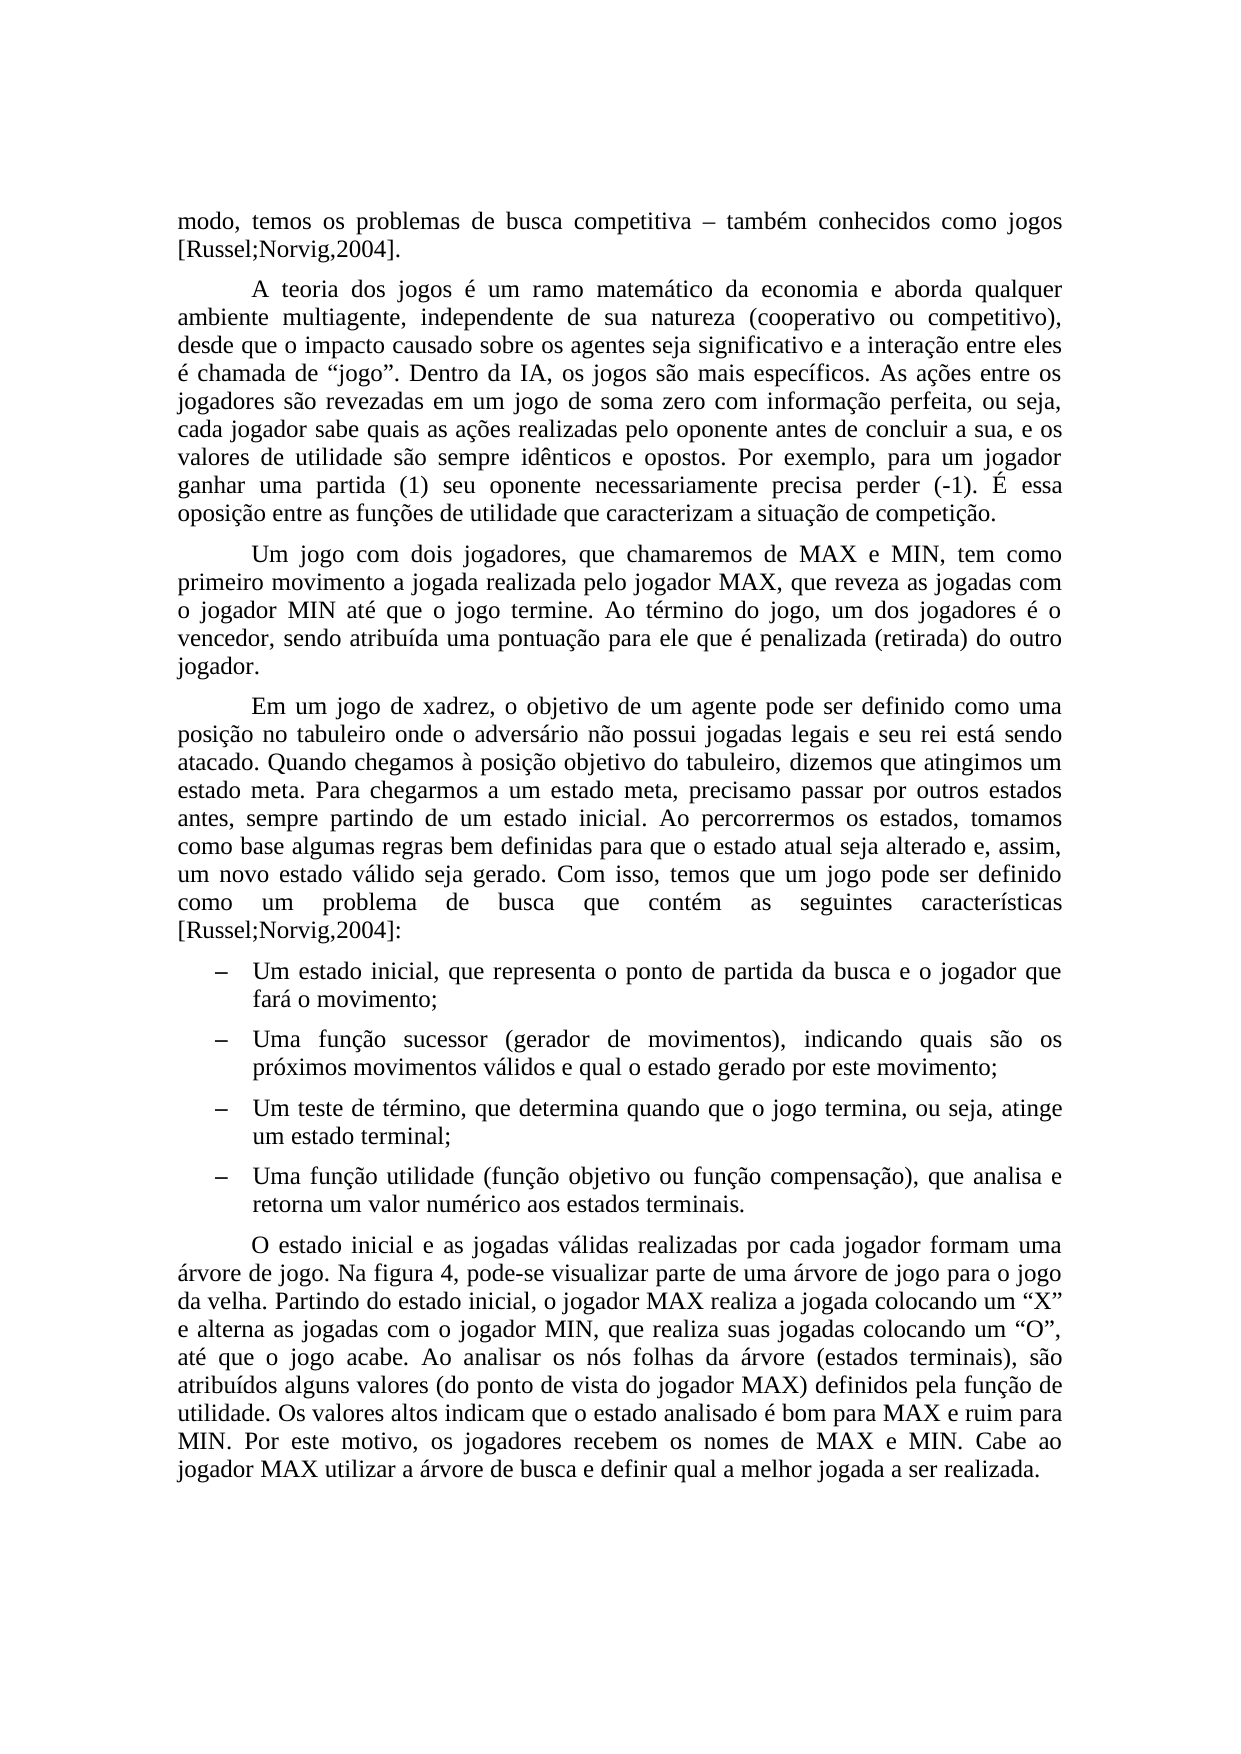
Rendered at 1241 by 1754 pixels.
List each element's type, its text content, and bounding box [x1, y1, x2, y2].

list Um estado inicial, que representa o ponto de partida da busca e o jogador que fará o movimento; [215, 957, 1063, 1013]
list Uma função utilidade (função objetivo ou função compensação), que analisa e retorna um valor numérico aos estados terminais. [215, 1162, 1063, 1218]
text O estado inicial e as jogadas válidas realizadas por cada jogador formam uma árvore de jogo. Na figura 4, pode-se visualizar parte de uma árvore de jogo para o jogo da velha. Partindo do estado inicial, o jogador MAX realiza a jogada colocando um “X” e alterna as jogadas com o jogador MIN, que realiza suas jogadas colocando um “O”, até que o jogo acabe. Ao analisar os nós folhas da árvore (estados terminais), são atribuídos alguns valores (do ponto de vista do jogador MAX) definidos pela função de utilidade. Os valores altos indicam que o estado analisado é bom para MAX e ruim para MIN. Por este motivo, os jogadores recebem os nomes de MAX e MIN. Cabe ao jogador MAX utilizar a árvore de busca e definir qual a melhor jogada a ser realizada. [177, 1231, 1063, 1483]
text modo, temos os problemas de busca competitiva – também conhecidos como jogos [Russel;Norvig,2004]. [177, 207, 1063, 263]
text A teoria dos jogos é um ramo matemático da economia e aborda qualquer ambiente multiagente, independente de sua natureza (cooperativo ou competitivo), desde que o impacto causado sobre os agentes seja significativo e a interação entre eles é chamada de “jogo”. Dentro da IA, os jogos são mais específicos. As ações entre os jogadores são revezadas em um jogo de soma zero com informação perfeita, ou seja, cada jogador sabe quais as ações realizadas pelo oponente antes de concluir a sua, e os valores de utilidade são sempre idênticos e opostos. Por exemplo, para um jogador ganhar uma partida (1) seu oponente necessariamente precisa perder (-1). É essa oposição entre as funções de utilidade que caracterizam a situação de competição. [177, 275, 1063, 527]
list Um teste de término, que determina quando que o jogo termina, ou seja, atinge um estado terminal; [215, 1094, 1063, 1150]
text Um jogo com dois jogadores, que chamaremos de MAX e MIN, tem como primeiro movimento a jogada realizada pelo jogador MAX, que reveza as jogadas com o jogador MIN até que o jogo termine. Ao término do jogo, um dos jogadores é o vencedor, sendo atribuída uma pontuação para ele que é penalizada (retirada) do outro jogador. [177, 540, 1063, 680]
list Uma função sucessor (gerador de movimentos), indicando quais são os próximos movimentos válidos e qual o estado gerado por este movimento; [215, 1025, 1063, 1081]
text Em um jogo de xadrez, o objetivo de um agente pode ser definido como uma posição no tabuleiro onde o adversário não possui jogadas legais e seu rei está sendo atacado. Quando chegamos à posição objetivo do tabuleiro, dizemos que atingimos um estado meta. Para chegarmos a um estado meta, precisamo passar por outros estados antes, sempre partindo de um estado inicial. Ao percorrermos os estados, tomamos como base algumas regras bem definidas para que o estado atual seja alterado e, assim, um novo estado válido seja gerado. Com isso, temos que um jogo pode ser definido como um problema de busca que contém as seguintes características [Russel;Norvig,2004]: [177, 692, 1063, 944]
